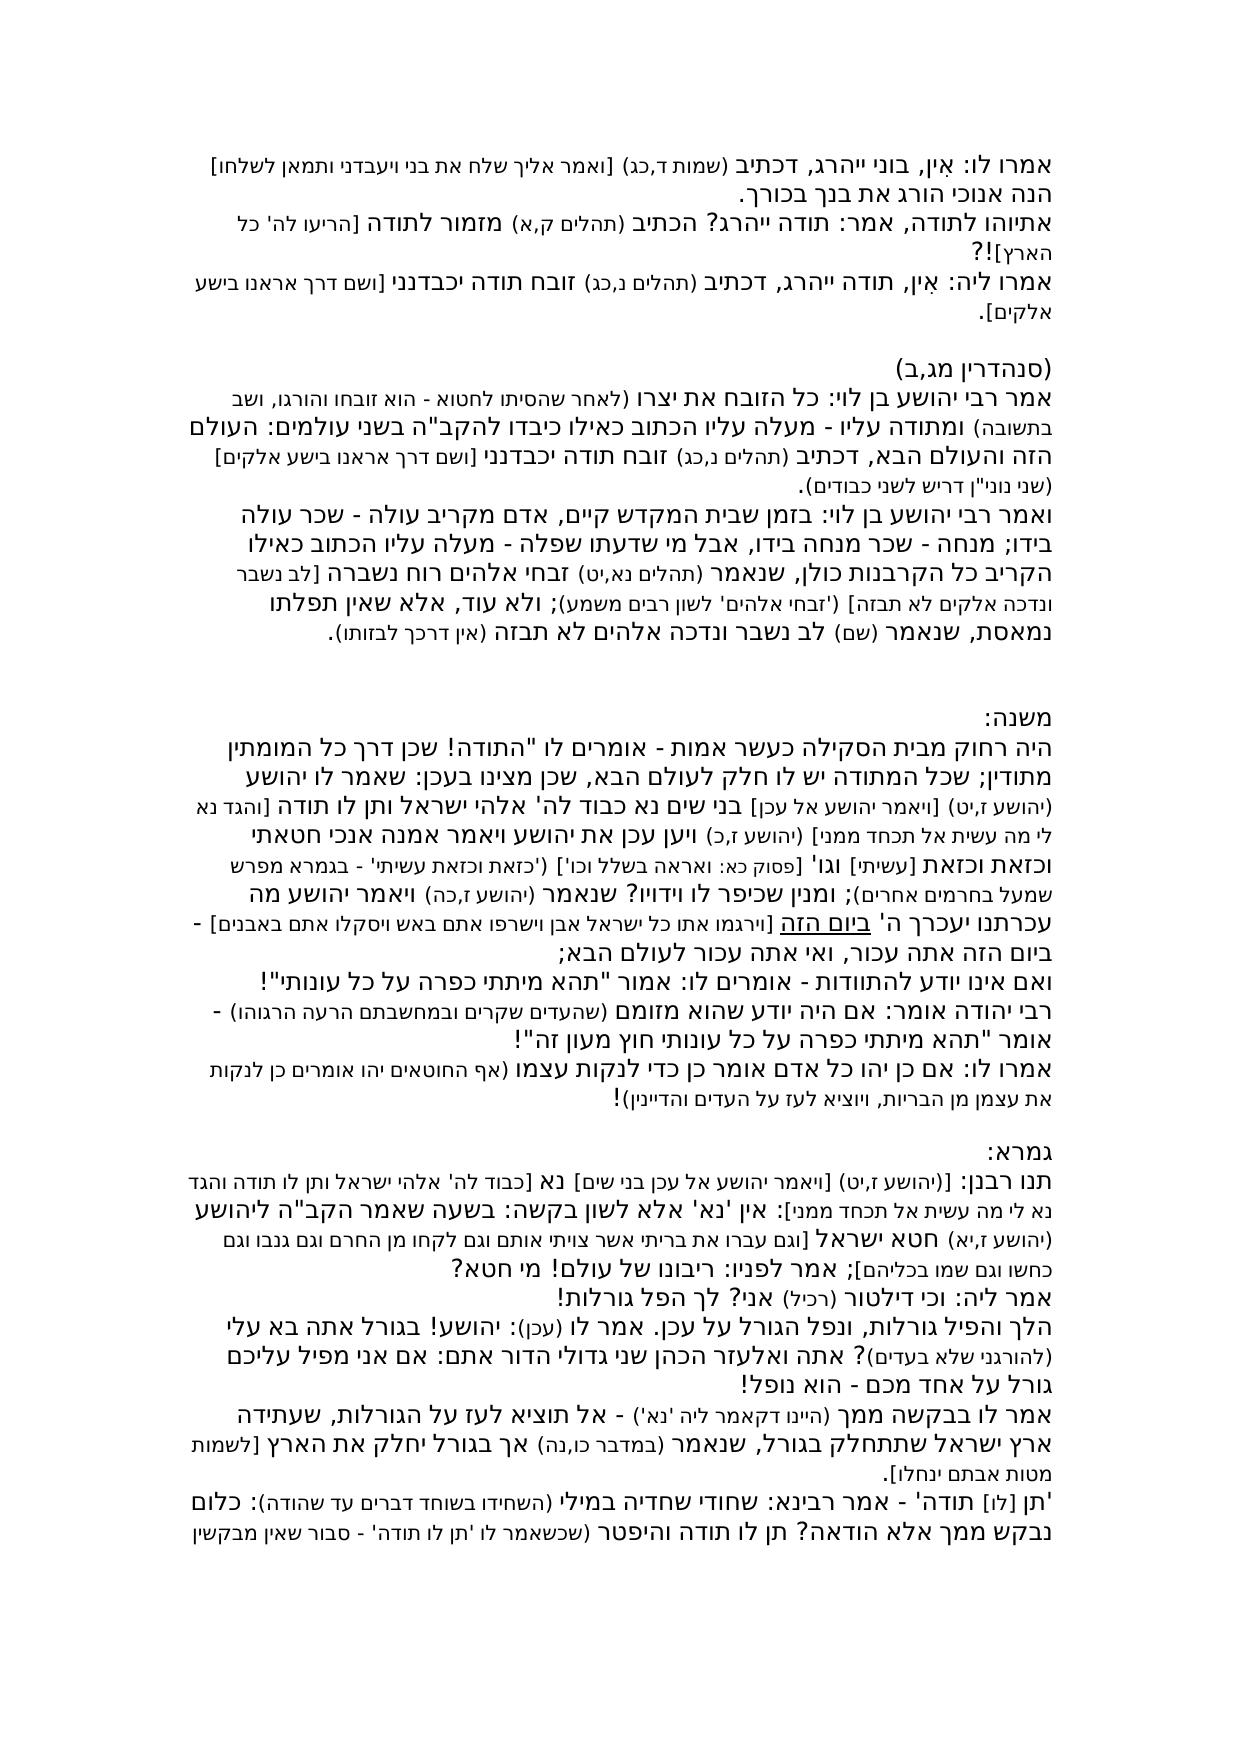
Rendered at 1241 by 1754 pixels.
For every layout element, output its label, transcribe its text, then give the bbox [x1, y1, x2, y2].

text אמר ליה: וכי דילטור (רכיל) אני? לך הפל גורלות! [187, 1283, 1053, 1312]
text ואם אינו יודע להתוודות - אומרים לו: אמור "תהא מיתתי כפרה על כל עונותי"! [187, 967, 1053, 996]
text אתיוהו לתודה, אמר: תודה ייהרג? הכתיב (תהלים ק,א) מזמור לתודה [הריעו לה' כל הארץ]!? [187, 208, 1053, 267]
text רבי יהודה אומר: אם היה יודע שהוא מזומם (שהעדים שקרים ובמחשבתם הרעה הרגוהו) - אומר "תהא מיתתי כפרה על כל עונותי חוץ מעון זה"! [187, 996, 1053, 1054]
text אמרו לו: אִין, בוני ייהרג, דכתיב (שמות ד,כג) [ואמר אליך שלח את בני ויעבדני ותמאן לשלחו] הנה אנוכי הורג את בנך בכורך. [187, 150, 1053, 208]
text תנו רבנן: [(יהושע ז,יט) [ויאמר יהושע אל עכן בני שים] נא [כבוד לה' אלהי ישראל ותן לו תודה והגד נא לי מה עשית אל תכחד ממני]: אין 'נא' אלא לשון בקשה: בשעה שאמר הקב"ה ליהושע (יהושע ז,יא) חטא ישראל [וגם עברו את בריתי אשר צויתי אותם וגם לקחו מן החרם וגם גנבו וגם כחשו וגם שמו בכליהם]; אמר לפניו: ריבונו של עולם! מי חטא? [187, 1166, 1053, 1283]
text אמר רבי יהושע בן לוי: כל הזובח את יצרו (לאחר שהסיתו לחטוא - הוא זובחו והורגו, ושב בתשובה) ומתודה עליו - מעלה עליו הכתוב כאילו כיבדו להקב"ה בשני עולמים: העולם הזה והעולם הבא, דכתיב (תהלים נ,כג) זובח תודה יכבדנני [ושם דרך אראנו בישע אלקים] (שני נוני"ן דריש לשני כבודים). [187, 383, 1053, 500]
text ואמר רבי יהושע בן לוי: בזמן שבית המקדש קיים, אדם מקריב עולה - שכר עולה בידו; מנחה - שכר מנחה בידו, אבל מי שדעתו שפלה - מעלה עליו הכתוב כאילו הקריב כל הקרבנות כולן, שנאמר (תהלים נא,יט) זבחי אלהים רוח נשברה [לב נשבר ונדכה אלקים לא תבזה] ('זבחי אלהים' לשון רבים משמע); ולא עוד, אלא שאין תפלתו נמאסת, שנאמר (שם) לב נשבר ונדכה אלהים לא תבזה (אין דרכך לבזותו). [187, 500, 1053, 646]
text משנה: [187, 704, 1053, 733]
text גמרא: [187, 1137, 1053, 1166]
text 'תן [לו] תודה' - אמר רבינא: שחודי שחדיה במילי (השחידו בשוחד דברים עד שהודה): כלום נבקש ממך אלא הודאה? תן לו תודה והיפטר (שכשאמר לו 'תן לו תודה' - סבור שאין מבקשין [187, 1487, 1053, 1546]
text אמרו ליה: אִין, תודה ייהרג, דכתיב (תהלים נ,כג) זובח תודה יכבדנני [ושם דרך אראנו בישע אלקים]. [187, 267, 1053, 325]
text הלך והפיל גורלות, ונפל הגורל על עכן. אמר לו (עכן): יהושע! בגורל אתה בא עלי (להורגני שלא בעדים)? אתה ואלעזר הכהן שני גדולי הדור אתם: אם אני מפיל עליכם גורל על אחד מכם - הוא נופל! [187, 1312, 1053, 1400]
text אמר לו בבקשה ממך (היינו דקאמר ליה 'נא') - אל תוציא לעז על הגורלות, שעתידה ארץ ישראל שתתחלק בגורל, שנאמר (במדבר כו,נה) אך בגורל יחלק את הארץ [לשמות מטות אבתם ינחלו]. [187, 1400, 1053, 1487]
text (סנהדרין מג,ב) [187, 354, 1053, 383]
text אמרו לו: אם כן יהו כל אדם אומר כן כדי לנקות עצמו (אף החוטאים יהו אומרים כן לנקות את עצמן מן הבריות, ויוציא לעז על העדים והדיינין)! [187, 1054, 1053, 1113]
text היה רחוק מבית הסקילה כעשר אמות - אומרים לו "התודה! שכן דרך כל המומתין מתודין; שכל המתודה יש לו חלק לעולם הבא, שכן מצינו בעכן: שאמר לו יהושע (יהושע ז,יט) [ויאמר יהושע אל עכן] בני שים נא כבוד לה' אלהי ישראל ותן לו תודה [והגד נא לי מה עשית אל תכחד ממני] (יהושע ז,כ) ויען עכן את יהושע ויאמר אמנה אנכי חטאתי וכזאת וכזאת [עשיתי] וגו' [פסוק כא: ואראה בשלל וכו'] ('כזאת וכזאת עשיתי' - בגמרא מפרש שמעל בחרמים אחרים); ומנין שכיפר לו וידויו? שנאמר (יהושע ז,כה) ויאמר יהושע מה עכרתנו יעכרך ה' ביום הזה [וירגמו אתו כל ישראל אבן וישרפו אתם באש ויסקלו אתם באבנים] - ביום הזה אתה עכור, ואי אתה עכור לעולם הבא; [187, 733, 1053, 967]
